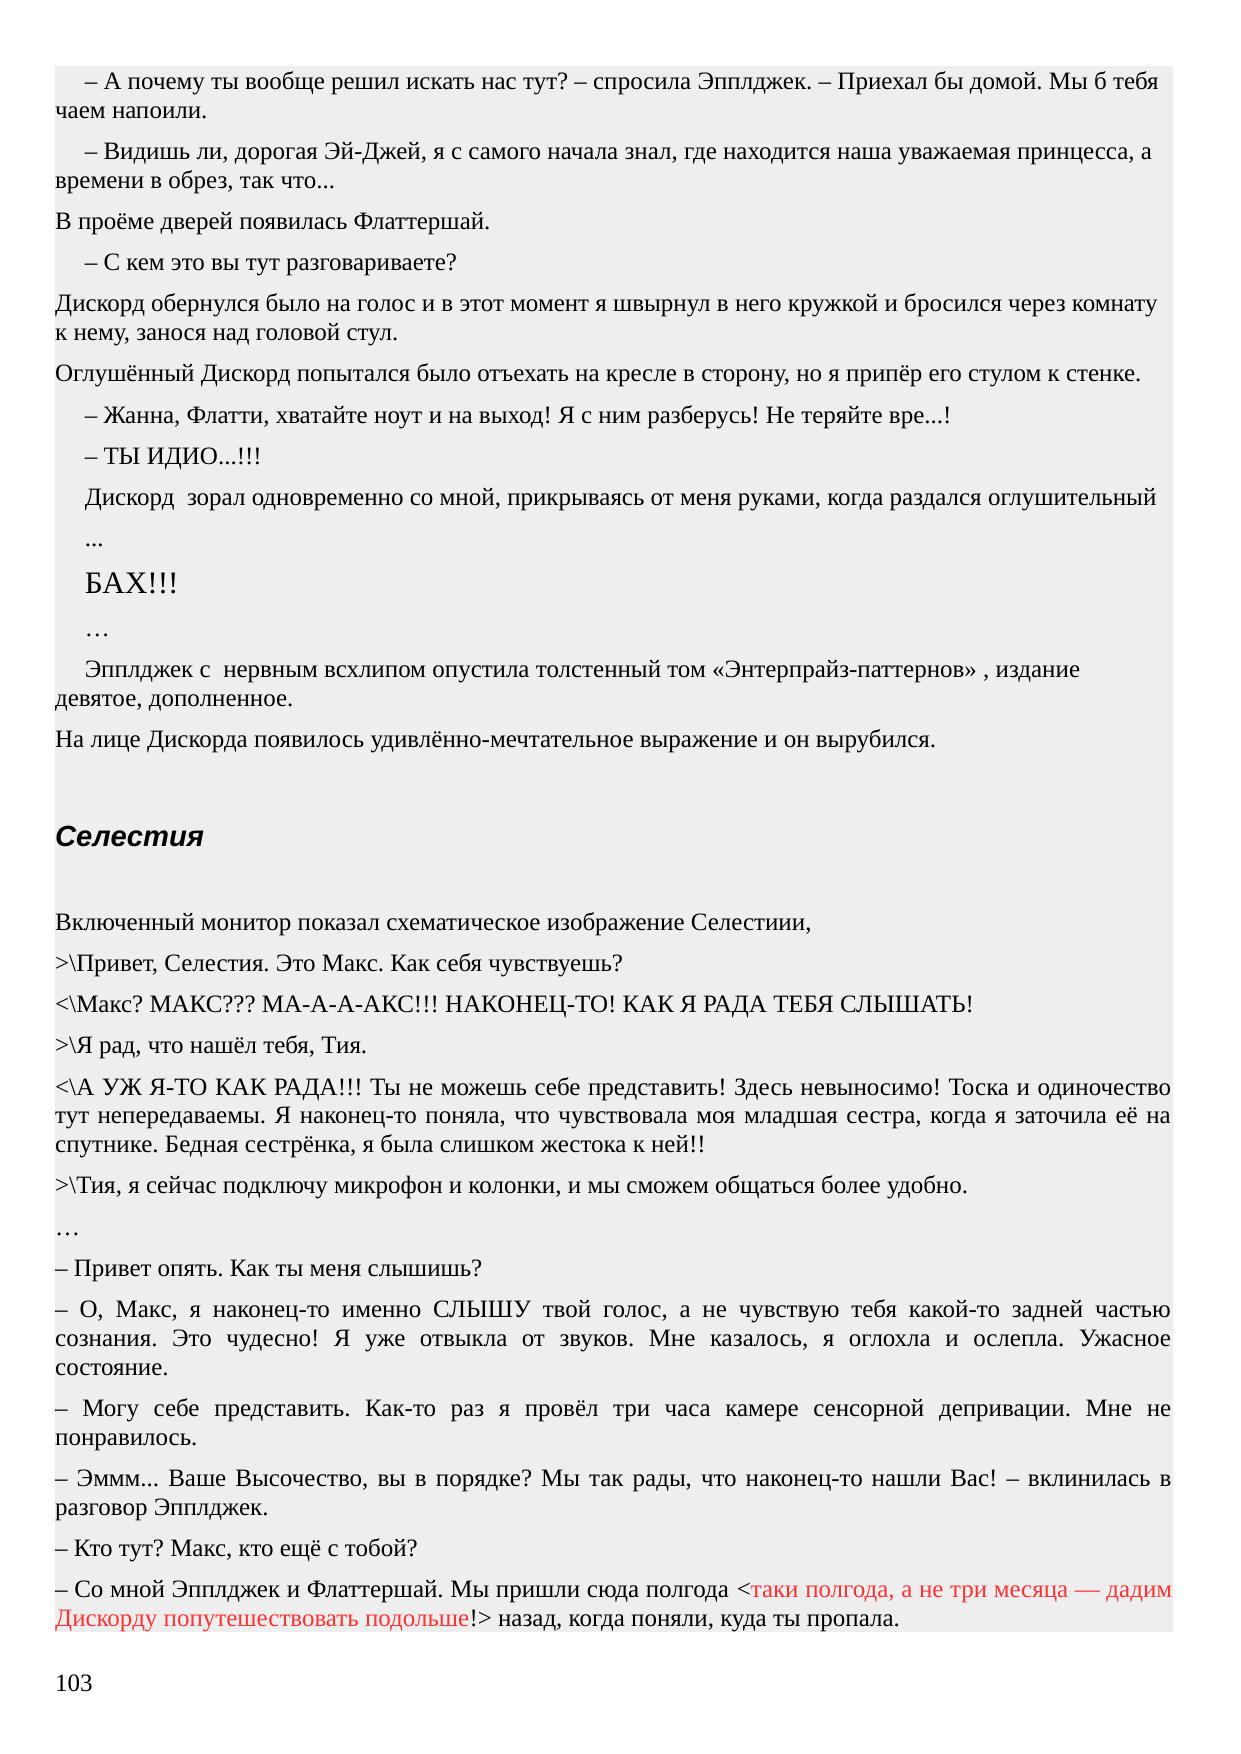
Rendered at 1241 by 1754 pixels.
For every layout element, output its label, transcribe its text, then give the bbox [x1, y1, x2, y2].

text – Со мной Эпплджек и Флаттершай. Мы пришли сюда полгода <таки полгода, а не три месяца — дадим Дискорду попутешествовать подольше!> назад, когда поняли, куда ты пропала. [55, 1574, 1173, 1632]
text В проёме дверей появилась Флаттершай. [55, 206, 1173, 235]
text <\Макс? МАКС??? МА-А-А-АКС!!! НАКОНЕЦ-ТО! КАК Я РАДА ТЕБЯ СЛЫШАТЬ! [55, 989, 1173, 1018]
text Эпплджек с нервным всхлипом опустила толстенный том «Энтерпрайз-паттернов» , издание девятое, дополненное. [55, 654, 1173, 712]
text – С кем это вы тут разговариваете? [55, 247, 1173, 276]
text На лице Дискорда появилось удивлённо-мечтательное выражение и он вырубился. [55, 724, 1173, 753]
text Оглушённый Дискорд попытался было отъехать на кресле в сторону, но я припёр его стулом к стенке. [55, 358, 1173, 387]
text – А почему ты вообще решил искать нас тут? – спросила Эпплджек. – Приехал бы домой. Мы б тебя чаем напоили. [55, 66, 1173, 123]
text >\Тия, я сейчас подключу микрофон и колонки, и мы сможем общаться более удобно. [55, 1171, 1173, 1199]
text Включенный монитор показал схематическое изображение Селестиии, [55, 907, 1173, 936]
text БАХ!!! [55, 565, 1173, 601]
list Дискорд обернулся было на голос и в этот момент я швырнул в него кружкой и бросился через комнату к нему, занося над головой стул. [55, 288, 1173, 346]
text – Жанна, Флатти, хватайте ноут и на выход! Я с ним разберусь! Не теряйте вре...! [55, 400, 1173, 428]
subtitle Селестия [55, 819, 1173, 853]
text <\А УЖ Я-ТО КАК РАДА!!! Ты не можешь себе представить! Здесь невыносимо! Тоска и одиночество тут непередаваемы. Я наконец-то поняла, что чувствовала моя младшая сестра, когда я заточила её на спутнике. Бедная сестрёнка, я была слишком жестока к ней!! [55, 1072, 1173, 1158]
text … [55, 1212, 1173, 1241]
text Дискорд зорал одновременно со мной, прикрываясь от меня руками, когда раздался оглушительный [55, 482, 1173, 511]
text – Видишь ли, дорогая Эй-Джей, я с самого начала знал, где находится наша уважаемая принцесса, а времени в обрез, так что... [55, 136, 1173, 193]
text – Кто тут? Макс, кто ещё с тобой? [55, 1533, 1173, 1562]
text – Могу себе представить. Как-то раз я провёл три часа камере сенсорной депривации. Мне не понравилось. [55, 1393, 1173, 1451]
text >\Я рад, что нашёл тебя, Тия. [55, 1031, 1173, 1059]
text – О, Макс, я наконец-то именно СЛЫШУ твой голос, а не чувствую тебя какой-то задней частью сознания. Это чудесно! Я уже отвыкла от звуков. Мне казалось, я оглохла и ослепла. Ужасное состояние. [55, 1294, 1173, 1381]
text – Эммм... Ваше Высочество, вы в порядке? Мы так рады, что наконец-то нашли Вас! – вклинилась в разговор Эпплджек. [55, 1463, 1173, 1521]
text … [55, 613, 1173, 642]
text – ТЫ ИДИО...!!! [55, 441, 1173, 470]
text – Привет опять. Как ты меня слышишь? [55, 1253, 1173, 1282]
text ... [55, 523, 1173, 552]
text >\Привет, Селестия. Это Макс. Как себя чувствуешь? [55, 948, 1173, 977]
